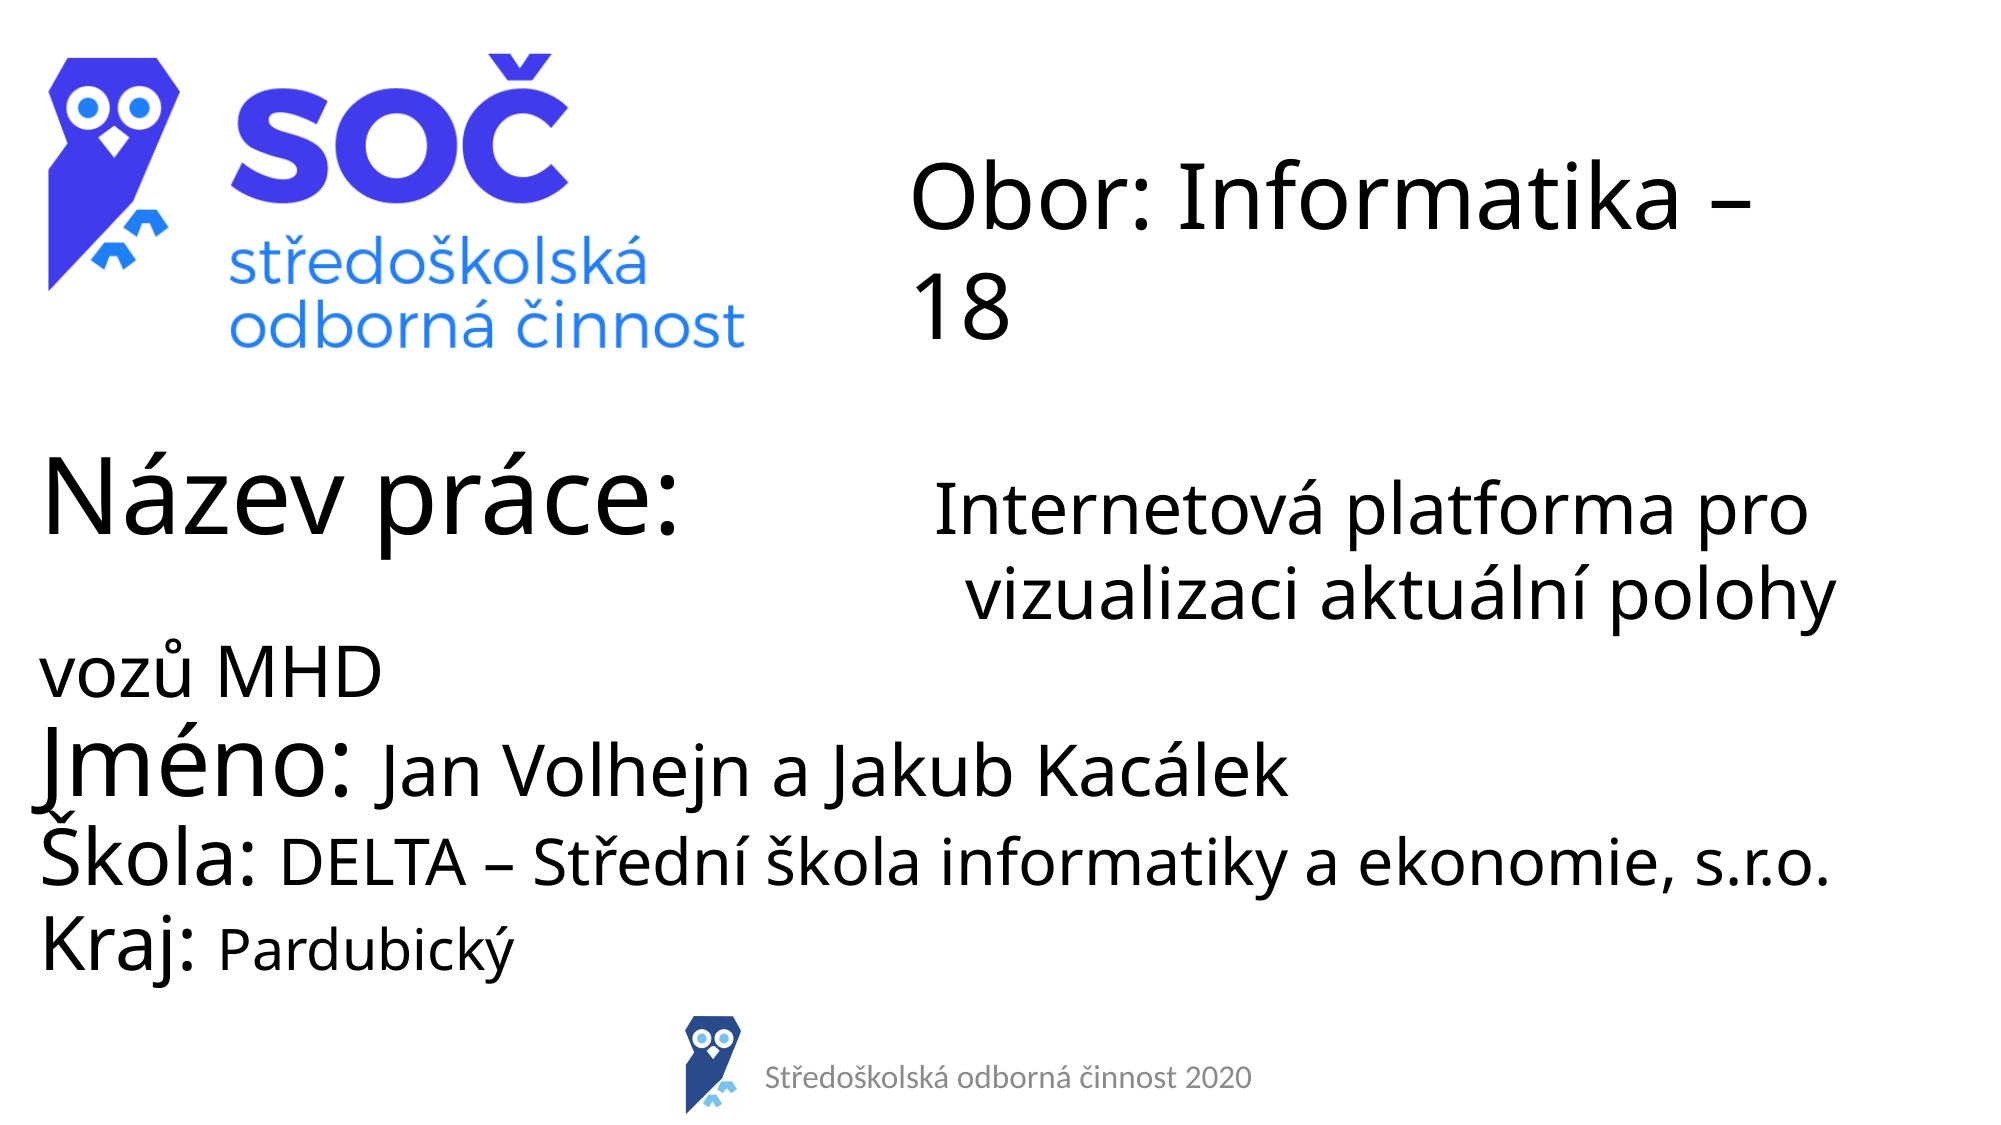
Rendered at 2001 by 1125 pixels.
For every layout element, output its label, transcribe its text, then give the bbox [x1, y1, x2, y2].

picture [37, 37, 751, 376]
title Název práce: Internetová platforma pro vizualizaci aktuální polohy vozů MHD Jméno: Jan Volhejn a Jakub Kacálek Škola: DELTA – Střední škola informatiky a ekonomie, s.r.o. Kraj: Pardubický [24, 429, 1928, 995]
picture [685, 1016, 741, 1114]
text_box Obor: Informatika – 18 [893, 130, 1895, 365]
